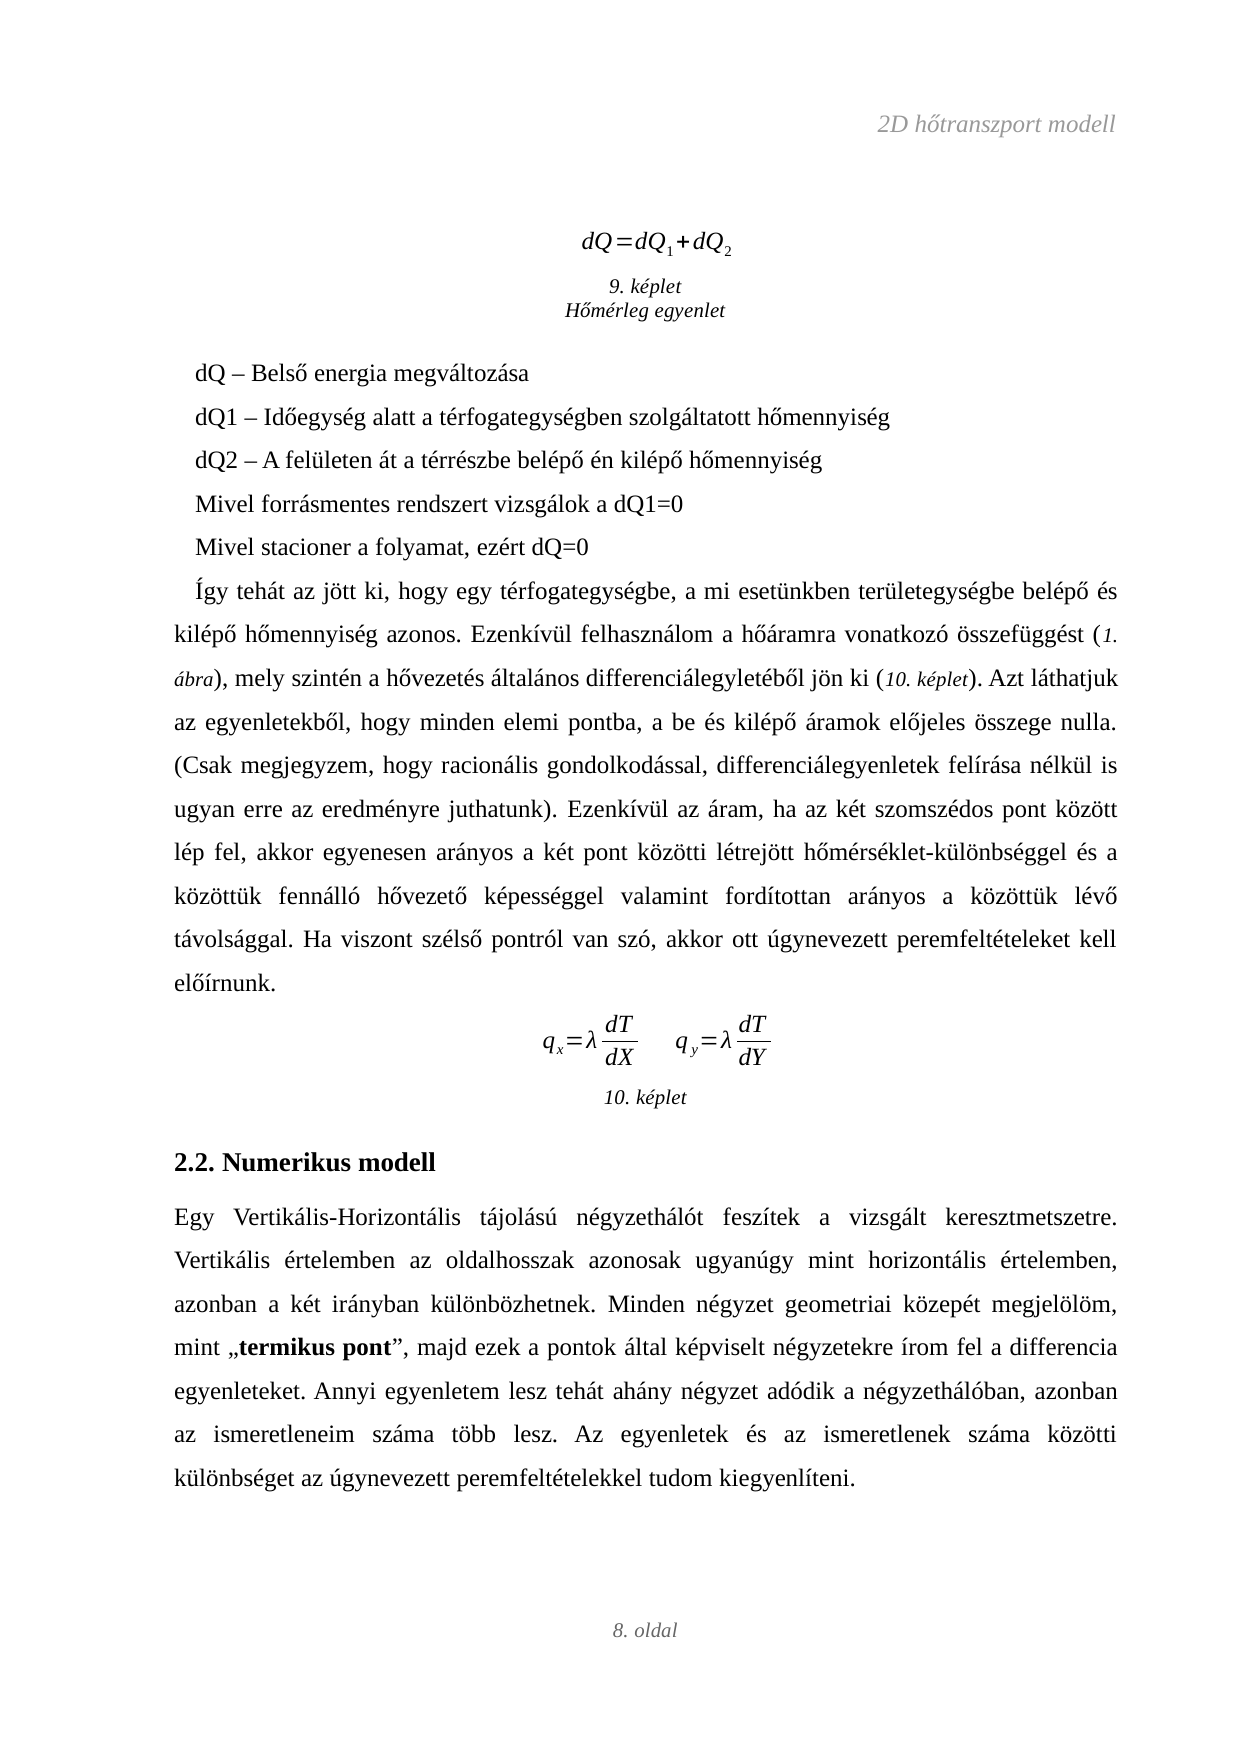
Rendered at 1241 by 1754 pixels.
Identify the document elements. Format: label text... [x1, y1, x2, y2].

text dQ1 – Időegység alatt a térfogategységben szolgáltatott hőmennyiség [174, 402, 1118, 431]
text dQ – Belső energia megváltozása [174, 358, 1118, 387]
text Mivel forrásmentes rendszert vizsgálok a dQ1=0 [174, 489, 1118, 518]
text dQ2 – A felületen át a térrészbe belépő én kilépő hőmennyiség [174, 445, 1118, 474]
subtitle Numerikus modell [174, 1146, 1118, 1177]
text Így tehát az jött ki, hogy egy térfogategységbe, a mi esetünkben területegységbe belépő és kilépő hőmennyiség azonos. Ezenkívül felhasználom a hőáramra vonatkozó összefüggést (1. ábra), mely szintén a hővezetés általános differenciálegyletéből jön ki (10. képlet). Azt láthatjuk az egyenletekből, hogy minden elemi pontba, a be és kilépő áramok előjeles összege nulla. (Csak megjegyzem, hogy racionális gondolkodással, differenciálegyenletek felírása nélkül is ugyan erre az eredményre juthatunk). Ezenkívül az áram, ha az két szomszédos pont között lép fel, akkor egyenesen arányos a két pont közötti létrejött hőmérséklet-különbséggel és a közöttük fennálló hővezető képességgel valamint fordítottan arányos a közöttük lévő távolsággal. Ha viszont szélső pontról van szó, akkor ott úgynevezett peremfeltételeket kell előírnunk. [174, 576, 1118, 997]
text Hőmérleg egyenlet [174, 298, 1118, 322]
text 9. képlet [174, 274, 1118, 298]
text Egy Vertikális-Horizontális tájolású négyzethálót feszítek a vizsgált keresztmetszetre. Vertikális értelemben az oldalhosszak azonosak ugyanúgy mint horizontális értelemben, azonban a két irányban különbözhetnek. Minden négyzet geometriai közepét megjelölöm, mint „termikus pont”, majd ezek a pontok által képviselt négyzetekre írom fel a differencia egyenleteket. Annyi egyenletem lesz tehát ahány négyzet adódik a négyzethálóban, azonban az ismeretleneim száma több lesz. Az egyenletek és az ismeretlenek száma közötti különbséget az úgynevezett peremfeltételekkel tudom kiegyenlíteni. [174, 1201, 1118, 1492]
text Mivel stacioner a folyamat, ezért dQ=0 [174, 532, 1118, 561]
text 10. képlet [174, 1085, 1118, 1109]
